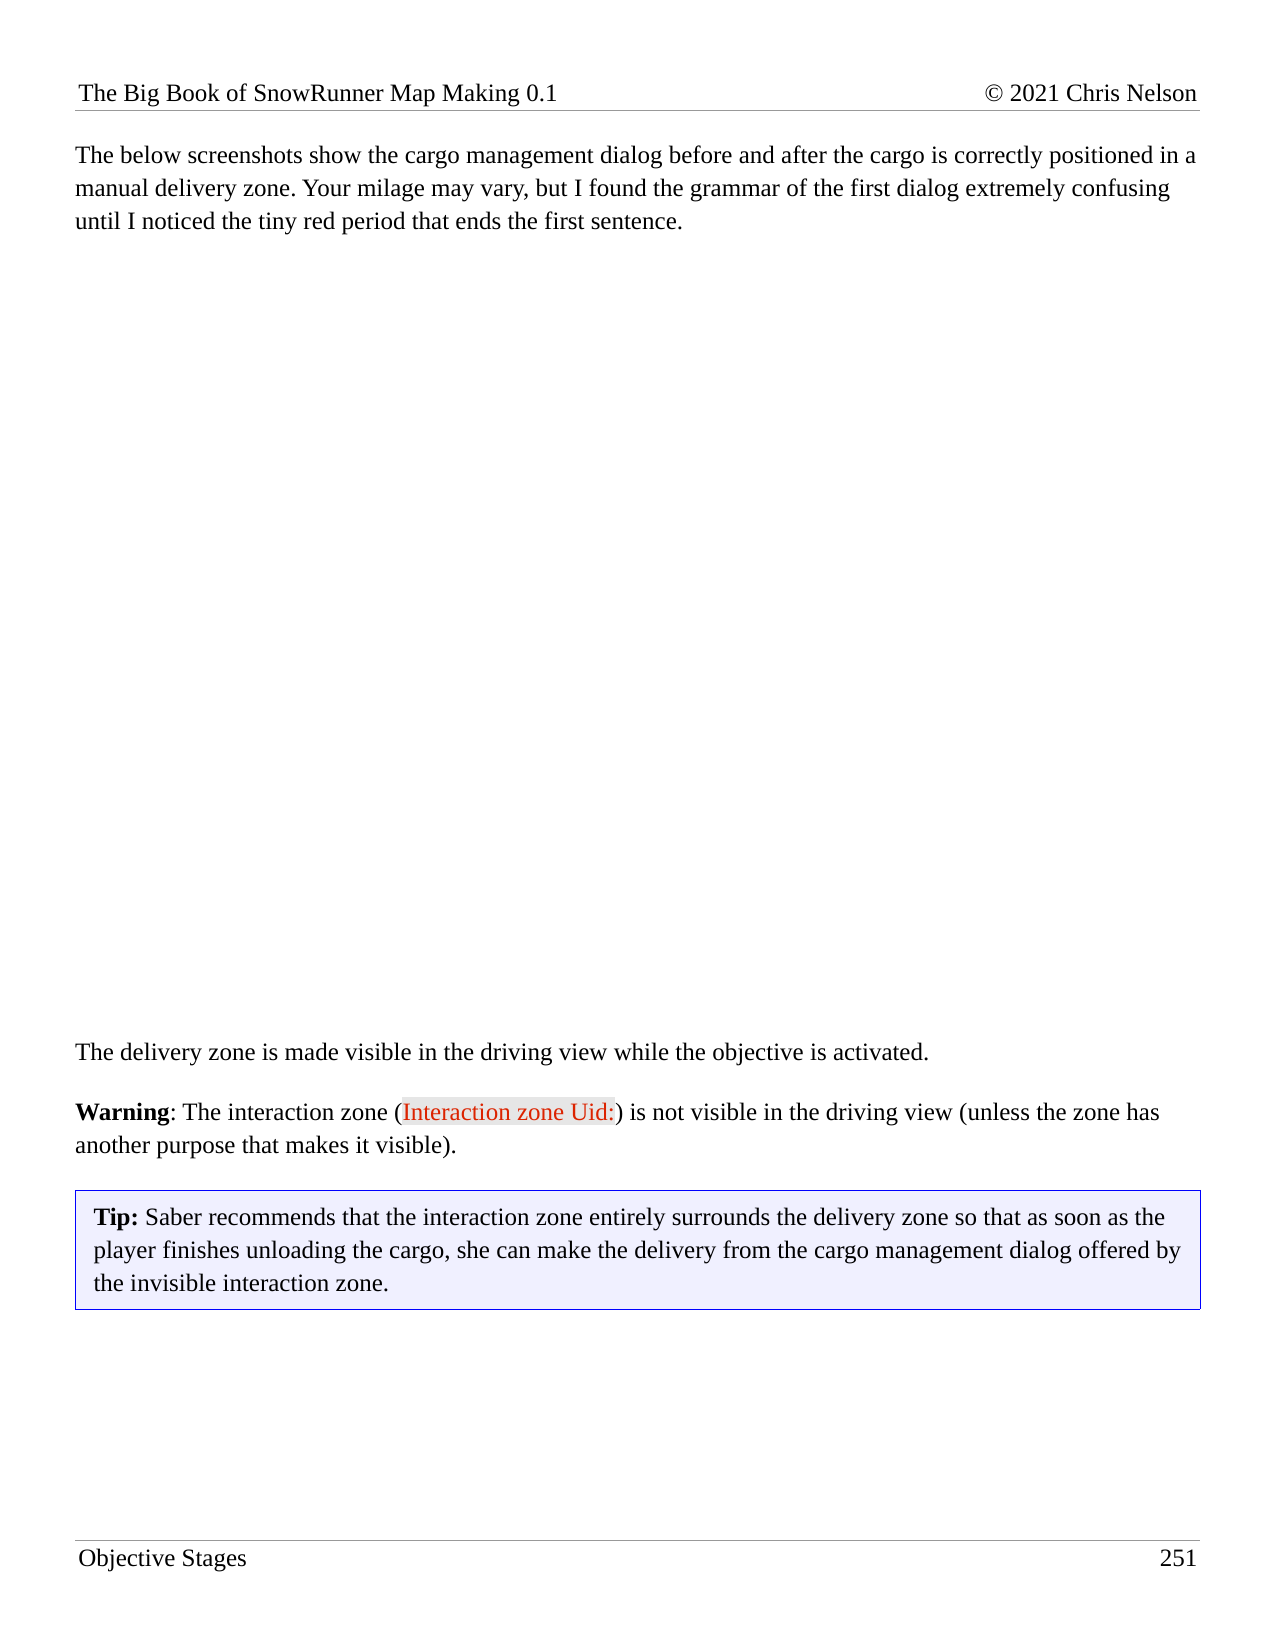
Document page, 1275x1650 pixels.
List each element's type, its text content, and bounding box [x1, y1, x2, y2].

list Saber recommends that the interaction zone entirely surrounds the delivery zone so that as soon as the player finishes unloading the cargo, she can make the delivery from the cargo management dialog offered by the invisible interaction zone. [76, 1191, 1200, 1309]
text Warning: The interaction zone (Interaction zone Uid:) is not visible in the driving view (unless the zone has another purpose that makes it visible). [75, 1097, 1200, 1158]
text The below screenshots show the cargo management dialog before and after the cargo is correctly positioned in a manual delivery zone. Your milage may vary, but I found the grammar of the first dialog extremely confusing until I noticed the tiny red period that ends the first sentence. [75, 140, 1200, 235]
text The delivery zone is made visible in the driving view while the objective is activated. [75, 1037, 1200, 1065]
